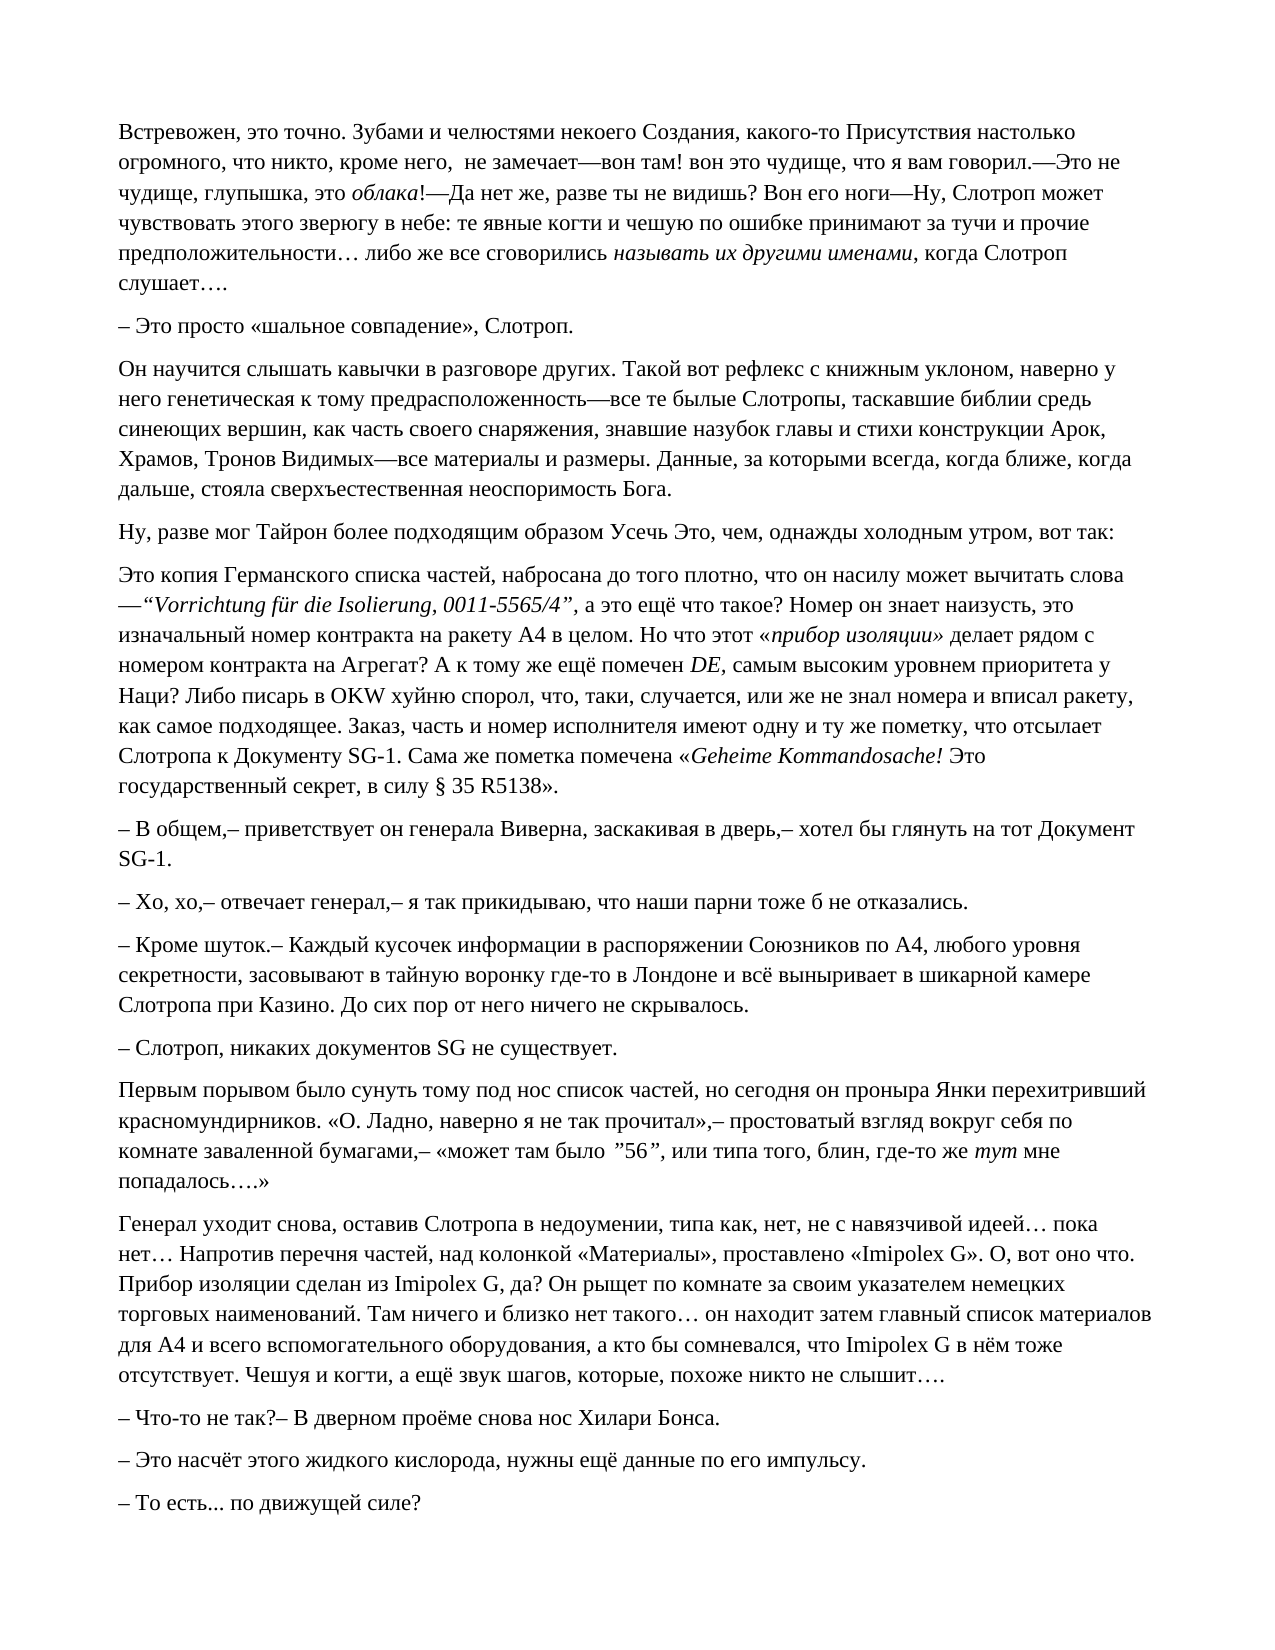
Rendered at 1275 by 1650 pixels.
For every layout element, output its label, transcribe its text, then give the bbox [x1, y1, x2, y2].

text – Это насчёт этого жидкого кислорода, нужны ещё данные по его импульсу. [118, 1446, 1157, 1473]
text Генерал уходит снова, оставив Слотропа в недоумении, типа как, нет, не с навязчивой идеей… пока нет… Напротив перечня частей, над колонкой «Материалы», проставлено «Imipolex G». О, вот оно что. Прибор изоляции сделан из Imipolex G, да? Он рыщет по комнате за своим указателем немецких торговых наименований. Там ничего и близко нет такого… он находит затем главный список материалов для А4 и всего вспомогательного оборудования, а кто бы сомневался, что Imipolex G в нём тоже отсутствует. Чешуя и когти, а ещё звук шагов, которые, похоже никто не слышит…. [118, 1210, 1157, 1387]
text – Что-то не так?– В дверном проёме снова нос Хилари Бонса. [118, 1403, 1157, 1430]
text – В общем,– приветствует он генерала Виверна, заскакивая в дверь,– хотел бы глянуть на тот Документ SG-1. [118, 815, 1157, 872]
text – То есть... по движущей силе? [118, 1489, 1157, 1515]
text – Это просто «шальное совпадение», Слотроп. [118, 312, 1157, 338]
text – Слотроп, никаких документов SG не существует. [118, 1034, 1157, 1060]
text – Кроме шуток.– Каждый кусочек информации в распоряжении Союзников по А4, любого уровня секретности, засовывают в тайную воронку где-то в Лондоне и всё выныривает в шикарной камере Слотропа при Казино. До сих пор от него ничего не скрывалось. [118, 931, 1157, 1017]
text Первым порывом было сунуть тому под нос список частей, но сегодня он проныра Янки перехитривший красномундирников. «О. Ладно, наверно я не так прочитал»,– простоватый взгляд вокруг себя по комнате заваленной бумагами,– «может там было ”56”, или типа того, блин, где-то же тут мне попадалось….» [118, 1076, 1157, 1193]
text – Хо, хо,– отвечает генерал,– я так прикидываю, что наши парни тоже б не отказались. [118, 888, 1157, 914]
text Ну, разве мог Тайрон более подходящим образом Усечь Это, чем, однажды холодным утром, вот так: [118, 518, 1157, 544]
text Это копия Германского списка частей, набросана до того плотно, что он насилу может вычитать слова—“Vorrichtung für die Isolierung, 0011-5565/4”, а это ещё что такое? Номер он знает наизусть, это изначальный номер контракта на ракету А4 в целом. Но что этот «прибор изоляции» делает рядом с номером контракта на Агрегат? А к тому же ещё помечен DE, самым высоким уровнем приоритета у Наци? Либо писарь в OKW хуйню спорол, что, таки, случается, или же не знал номера и вписал ракету, как самое подходящее. Заказ, часть и номер исполнителя имеют одну и ту же пометку, что отсылает Слотропа к Документу SG-1. Сама же пометка помечена «Geheime Kommandosache! Это государственный секрет, в силу § 35 R5138». [118, 561, 1157, 799]
text Он научится слышать кавычки в разговоре других. Такой вот рефлекс с книжным уклоном, наверно у него генетическая к тому предрасположенность—все те былые Слотропы, таскавшие библии средь синеющих вершин, как часть своего снаряжения, знавшие назубок главы и стихи конструкции Арок, Храмов, Тронов Видимых—все материалы и размеры. Данные, за которыми всегда, когда ближе, когда дальше, стояла сверхъестественная неоспоримость Бога. [118, 354, 1157, 502]
text Встревожен, это точно. Зубами и челюстями некоего Создания, какого-то Присутствия настолько огромного, что никто, кроме него, не замечает—вон там! вон это чудище, что я вам говорил.—Это не чудище, глупышка, это облака!—Да нет же, разве ты не видишь? Вон его ноги—Ну, Слотроп может чувствовать этого зверюгу в небе: те явные когти и чешую по ошибке принимают за тучи и прочие предположительности… либо же все сговорились называть их другими именами, когда Слотроп слушает…. [118, 118, 1157, 296]
